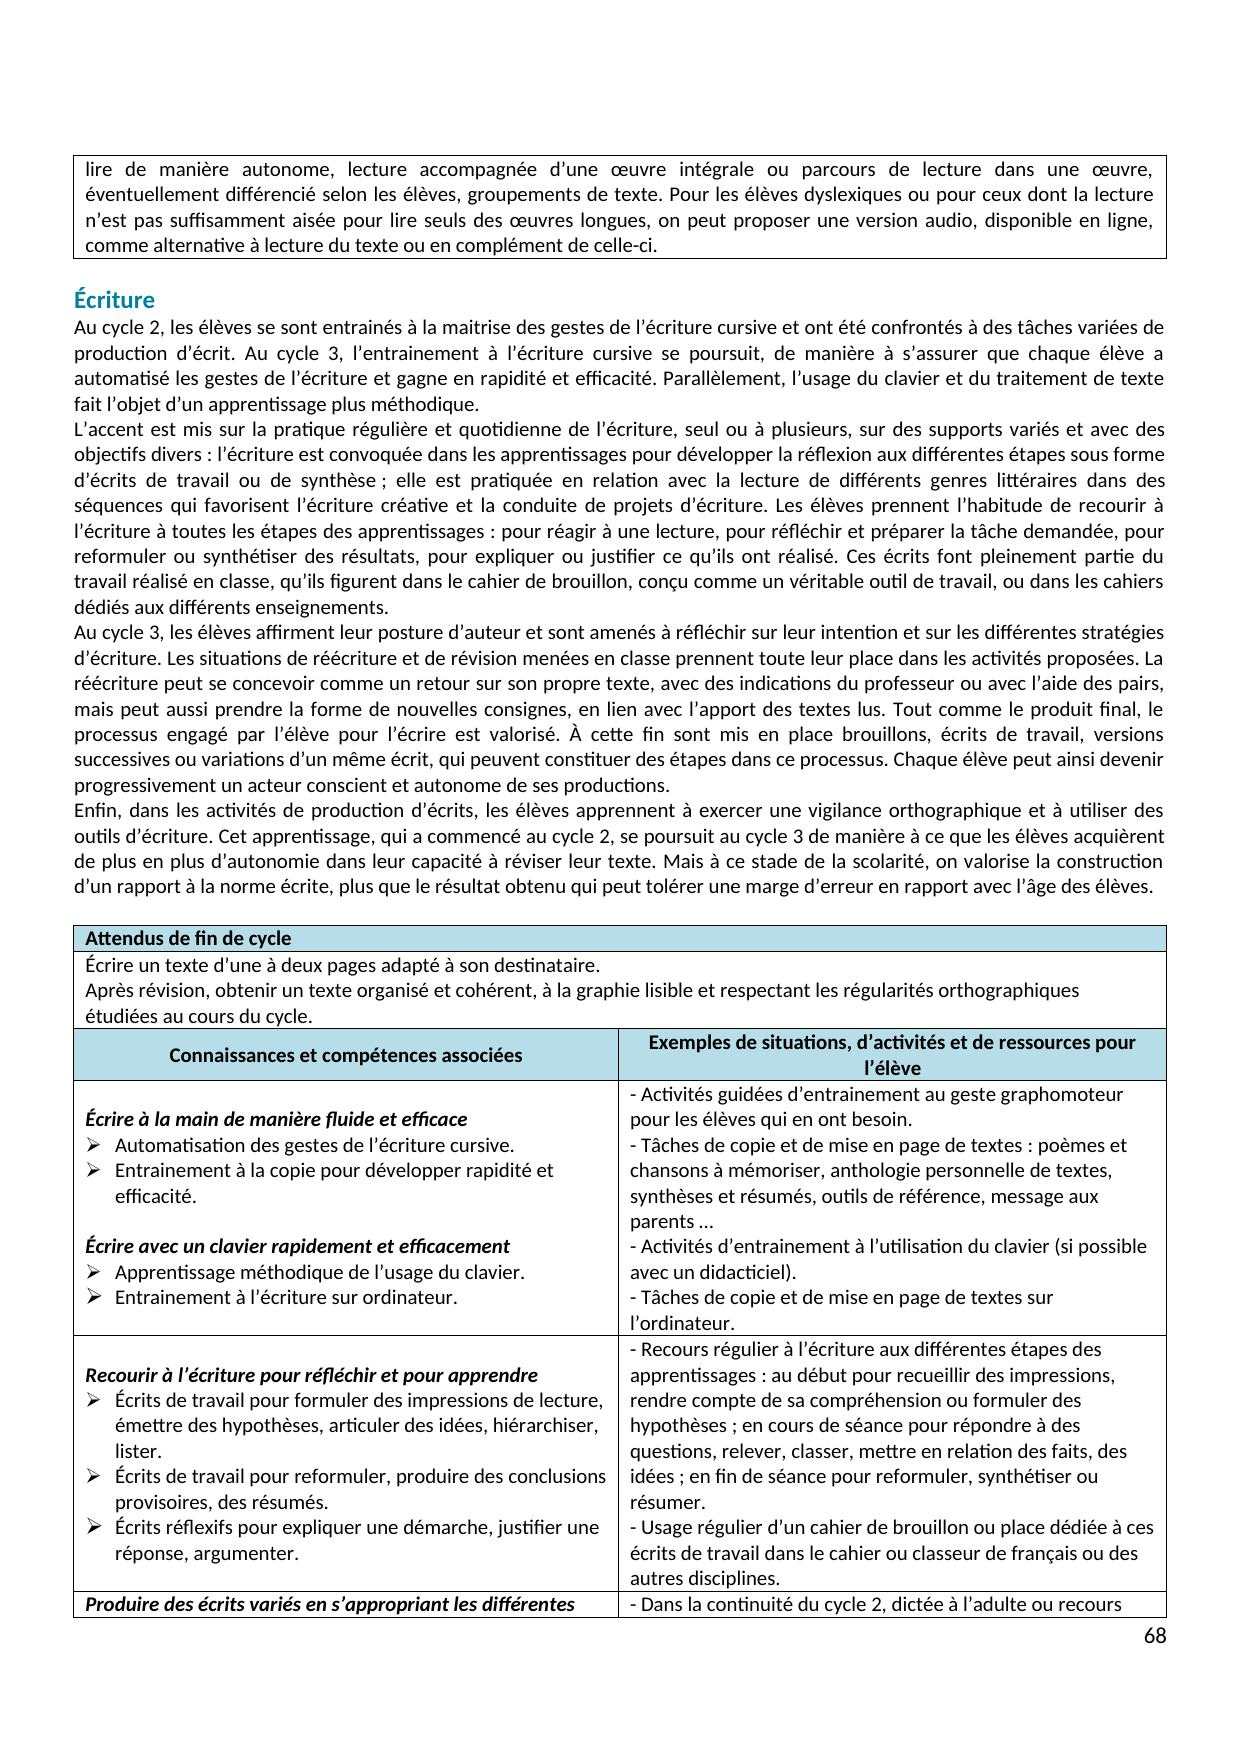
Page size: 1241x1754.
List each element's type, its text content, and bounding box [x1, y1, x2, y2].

table_cell Exemples de situations, d’activités et de ressources pour l’élève [619, 1029, 1166, 1080]
text Écriture [74, 284, 1167, 314]
table_cell Recourir à l’écriture pour réfléchir et pour apprendre Écrits de travail pour formuler des impressions de lecture, émettre des hypothèses, articuler des idées, hiérarchiser, lister. Écrits de travail pour reformuler, produire des conclusions provisoires, des résumés. Écrits réflexifs pour expliquer une démarche, justifier une réponse, argumenter. [74, 1336, 618, 1591]
text Au cycle 3, les élèves affirment leur posture d’auteur et sont amenés à réfléchir sur leur intention et sur les différentes stratégies d’écriture. Les situations de réécriture et de révision menées en classe prennent toute leur place dans les activités proposées. La réécriture peut se concevoir comme un retour sur son propre texte, avec des indications du professeur ou avec l’aide des pairs, mais peut aussi prendre la forme de nouvelles consignes, en lien avec l’apport des textes lus. Tout comme le produit final, le processus engagé par l’élève pour l’écrire est valorisé. À cette fin sont mis en place brouillons, écrits de travail, versions successives ou variations d’un même écrit, qui peuvent constituer des étapes dans ce processus. Chaque élève peut ainsi devenir progressivement un acteur conscient et autonome de ses productions. [74, 619, 1167, 797]
table_cell Écrire un texte d’une à deux pages adapté à son destinataire. Après révision, obtenir un texte organisé et cohérent, à la graphie lisible et respectant les régularités orthographiques étudiées au cours du cycle. [74, 952, 1166, 1028]
table_cell - Activités guidées d’entrainement au geste graphomoteur pour les élèves qui en ont besoin. - Tâches de copie et de mise en page de textes : poèmes et chansons à mémoriser, anthologie personnelle de textes, synthèses et résumés, outils de référence, message aux parents … - Activités d’entrainement à l’utilisation du clavier (si possible avec un didacticiel). - Tâches de copie et de mise en page de textes sur l’ordinateur. [619, 1081, 1166, 1335]
table_cell - Dans la continuité du cycle 2, dictée à l’adulte ou recours [619, 1592, 1166, 1617]
table_cell lire de manière autonome, lecture accompagnée d’une œuvre intégrale ou parcours de lecture dans une œuvre, éventuellement différencié selon les élèves, groupements de texte. Pour les élèves dyslexiques ou pour ceux dont la lecture n’est pas suffisamment aisée pour lire seuls des œuvres longues, on peut proposer une version audio, disponible en ligne, comme alternative à lecture du texte ou en complément de celle-ci. [74, 156, 1166, 258]
text Enfin, dans les activités de production d’écrits, les élèves apprennent à exercer une vigilance orthographique et à utiliser des outils d’écriture. Cet apprentissage, qui a commencé au cycle 2, se poursuit au cycle 3 de manière à ce que les élèves acquièrent de plus en plus d’autonomie dans leur capacité à réviser leur texte. Mais à ce stade de la scolarité, on valorise la construction d’un rapport à la norme écrite, plus que le résultat obtenu qui peut tolérer une marge d’erreur en rapport avec l’âge des élèves. [74, 797, 1167, 899]
table_cell Écrire à la main de manière fluide et efficace Automatisation des gestes de l’écriture cursive. Entrainement à la copie pour développer rapidité et efficacité. Écrire avec un clavier rapidement et efficacement Apprentissage méthodique de l’usage du clavier. Entrainement à l’écriture sur ordinateur. [74, 1081, 618, 1335]
text L’accent est mis sur la pratique régulière et quotidienne de l’écriture, seul ou à plusieurs, sur des supports variés et avec des objectifs divers : l’écriture est convoquée dans les apprentissages pour développer la réflexion aux différentes étapes sous forme d’écrits de travail ou de synthèse ; elle est pratiquée en relation avec la lecture de différents genres littéraires dans des séquences qui favorisent l’écriture créative et la conduite de projets d’écriture. Les élèves prennent l’habitude de recourir à l’écriture à toutes les étapes des apprentissages : pour réagir à une lecture, pour réfléchir et préparer la tâche demandée, pour reformuler ou synthétiser des résultats, pour expliquer ou justifier ce qu’ils ont réalisé. Ces écrits font pleinement partie du travail réalisé en classe, qu’ils figurent dans le cahier de brouillon, conçu comme un véritable outil de travail, ou dans les cahiers dédiés aux différents enseignements. [74, 416, 1167, 619]
table_cell Produire des écrits variés en s’appropriant les différentes [74, 1592, 618, 1617]
table_header Attendus de fin de cycle [74, 926, 1166, 951]
table_cell - Recours régulier à l’écriture aux différentes étapes des apprentissages : au début pour recueillir des impressions, rendre compte de sa compréhension ou formuler des hypothèses ; en cours de séance pour répondre à des questions, relever, classer, mettre en relation des faits, des idées ; en fin de séance pour reformuler, synthétiser ou résumer. - Usage régulier d’un cahier de brouillon ou place dédiée à ces écrits de travail dans le cahier ou classeur de français ou des autres disciplines. [619, 1336, 1166, 1591]
table_cell Connaissances et compétences associées [74, 1029, 618, 1080]
text Au cycle 2, les élèves se sont entrainés à la maitrise des gestes de l’écriture cursive et ont été confrontés à des tâches variées de production d’écrit. Au cycle 3, l’entrainement à l’écriture cursive se poursuit, de manière à s’assurer que chaque élève a automatisé les gestes de l’écriture et gagne en rapidité et efficacité. Parallèlement, l’usage du clavier et du traitement de texte fait l’objet d’un apprentissage plus méthodique. [74, 314, 1167, 416]
